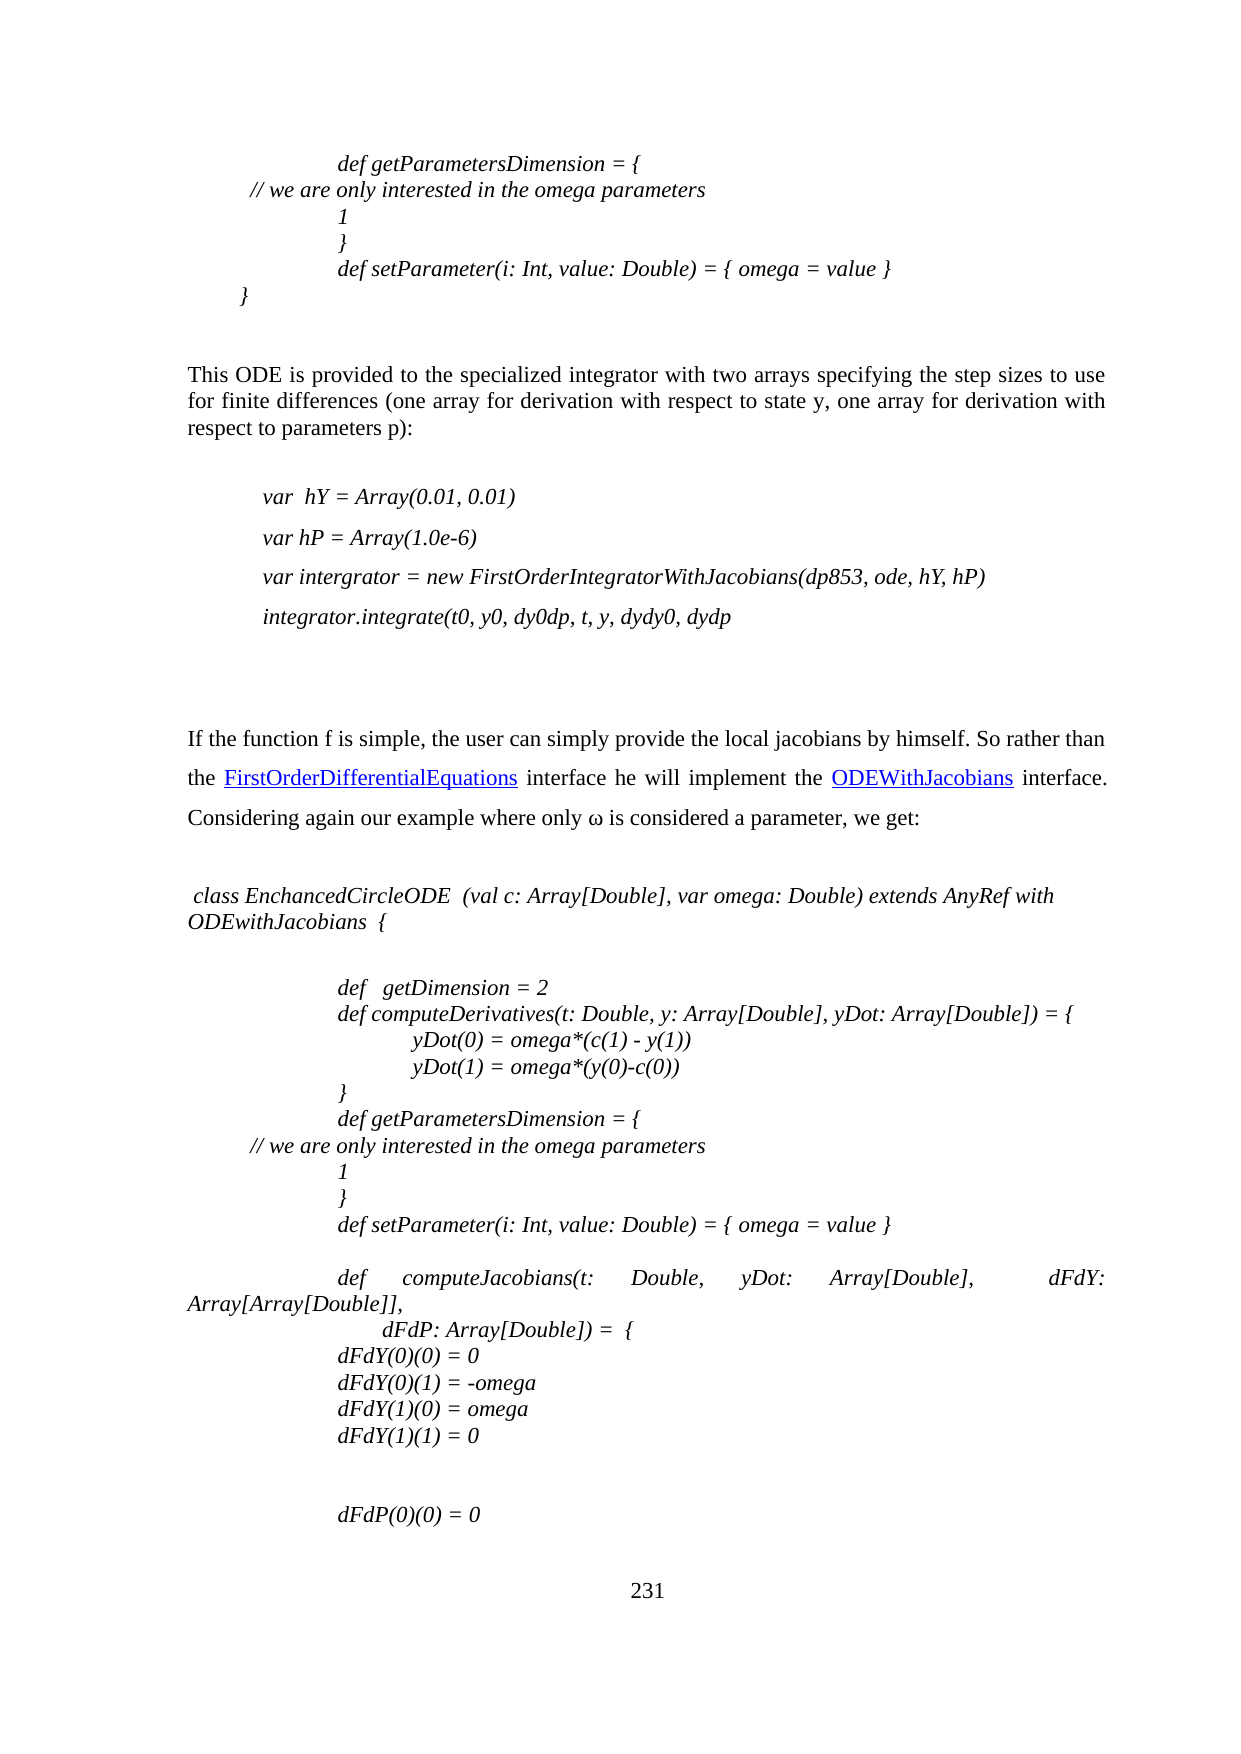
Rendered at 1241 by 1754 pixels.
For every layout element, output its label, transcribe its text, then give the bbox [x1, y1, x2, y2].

text dFdY(1)(1) = 0 [187, 1422, 1108, 1448]
text If the function f is simple, the user can simply provide the local jacobians by himself. So rather than the FirstOrderDifferentialEquations interface he will implement the ODEWithJacobians interface. Considering again our example where only ω is considered a parameter, we get: [187, 725, 1108, 830]
text dFdP(0)(0) = 0 [187, 1501, 1108, 1527]
text integrator.integrate(t0, y0, dy0dp, t, y, dydy0, dydp [187, 603, 1108, 629]
text dFdY(0)(0) = 0 [187, 1343, 1108, 1369]
text def getParametersDimension = { [187, 1105, 1108, 1132]
text def setParameter(i: Int, value: Double) = { omega = value } [187, 1211, 1108, 1237]
text yDot(0) = omega*(c(1) - y(1)) [187, 1026, 1108, 1053]
text } [187, 282, 1108, 308]
text dFdP: Array[Double]) = { [187, 1316, 1108, 1343]
text 1 [187, 1158, 1108, 1184]
text def computeDerivatives(t: Double, y: Array[Double], yDot: Array[Double]) = { [187, 1000, 1108, 1026]
text def computeJacobians(t: Double, yDot: Array[Double], dFdY: Array[Array[Double]], [187, 1263, 1108, 1316]
text 1 [187, 203, 1108, 229]
text dFdY(1)(0) = omega [187, 1395, 1108, 1422]
text class EnchancedCircleODE (val c: Array[Double], var omega: Double) extends AnyRef with ODEwithJacobians { [187, 882, 1108, 935]
text yDot(1) = omega*(y(0)-c(0)) [187, 1053, 1108, 1079]
text } [187, 229, 1108, 255]
text // we are only interested in the omega parameters [187, 1132, 1108, 1158]
text var intergrator = new FirstOrderIntegratorWithJacobians(dp853, ode, hY, hP) [187, 563, 1108, 589]
text var hY = Array(0.01, 0.01) [187, 483, 1108, 509]
text } [187, 1079, 1108, 1105]
text dFdY(0)(1) = -omega [187, 1369, 1108, 1395]
text def getDimension = 2 [187, 974, 1108, 1000]
text This ODE is provided to the specialized integrator with two arrays specifying the step sizes to use for finite differences (one array for derivation with respect to state y, one array for derivation with respect to parameters p): [187, 361, 1108, 440]
text def setParameter(i: Int, value: Double) = { omega = value } [187, 255, 1108, 282]
text def getParametersDimension = { [187, 150, 1108, 176]
text // we are only interested in the omega parameters [187, 176, 1108, 203]
text var hP = Array(1.0e-6) [187, 524, 1108, 550]
text } [187, 1184, 1108, 1211]
